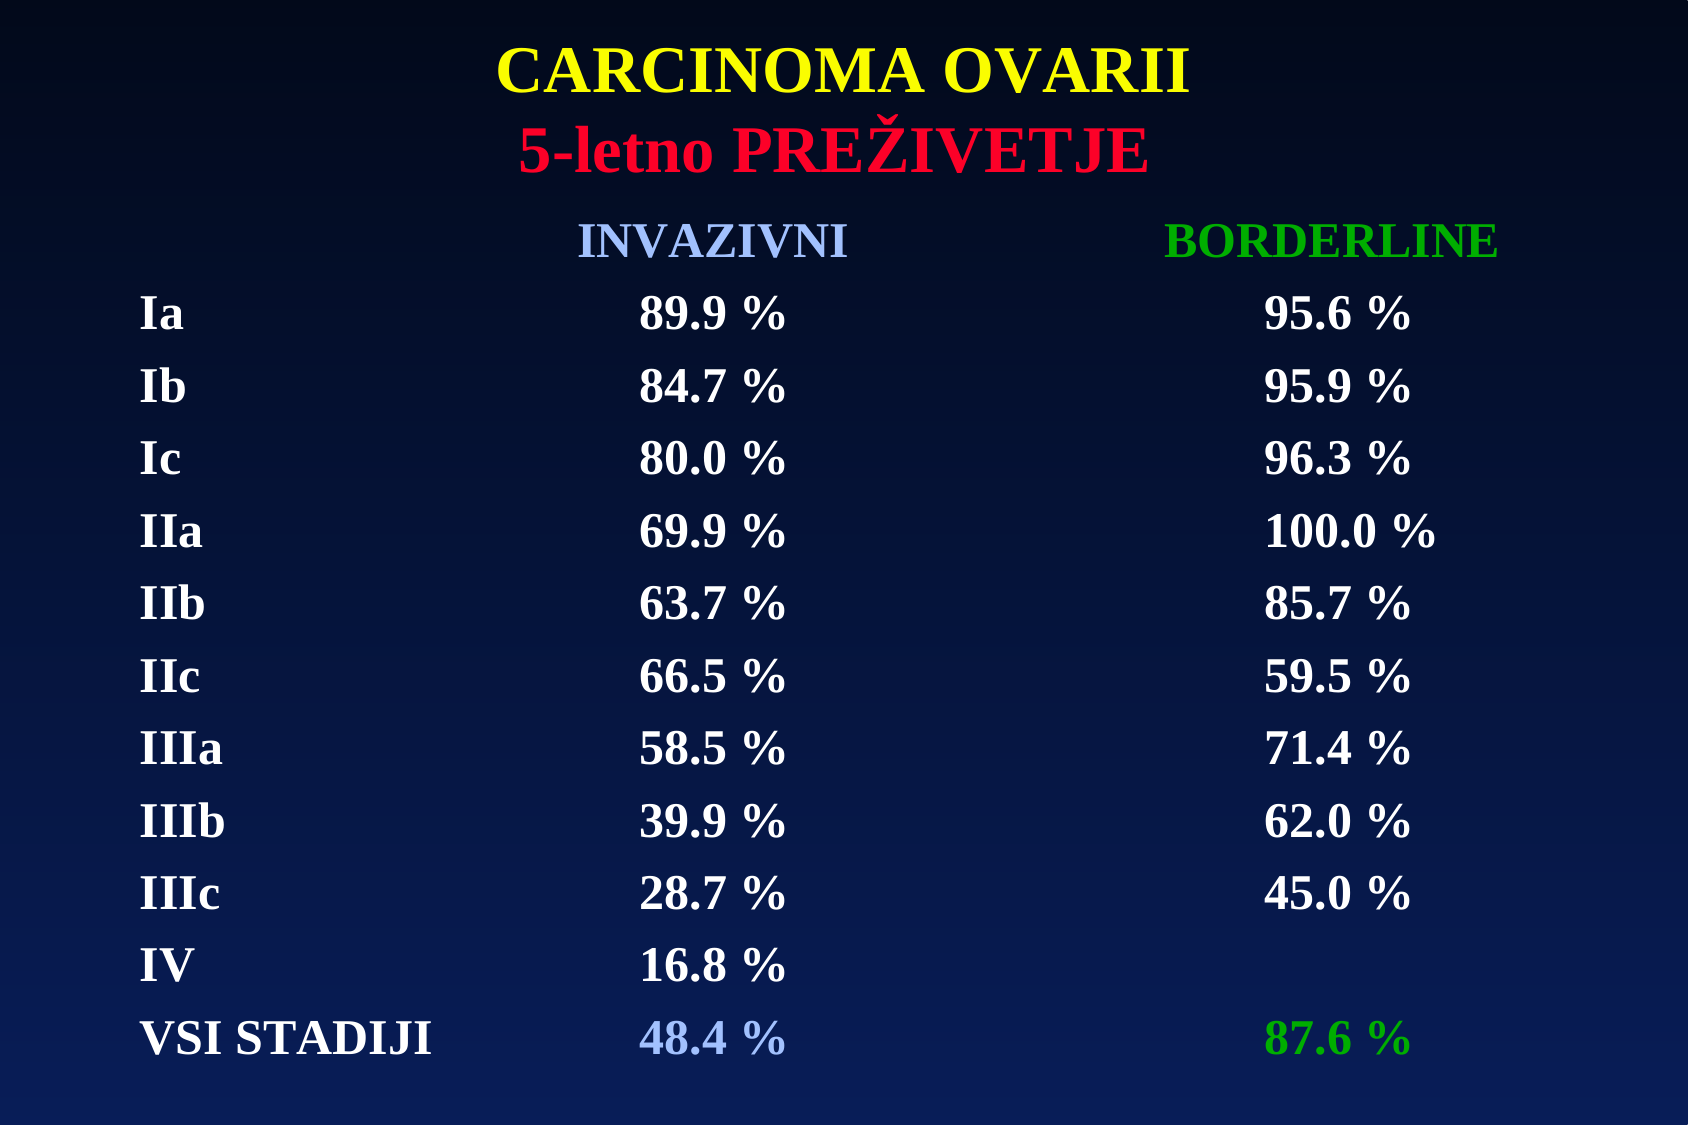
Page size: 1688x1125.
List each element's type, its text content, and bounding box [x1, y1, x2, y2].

title CARCINOMA OVARII 5-letno PREŽIVETJE [0, 0, 1688, 213]
list INVAZIVNI BORDERLINE Ia 89.9 % 95.6 % Ib 84.7 % 95.9 % Ic 80.0 % 96.3 % IIa 69.9 % 100.0 % IIb 63.7 % 85.7 % IIc 66.5 % 59.5 % IIIa 58.5 % 71.4 % IIIb 39.9 % 62.0 % IIIc 28.7 % 45.0 % IV 16.8 % VSI STADIJI 48.4 % 87.6 % [125, 200, 1613, 1088]
